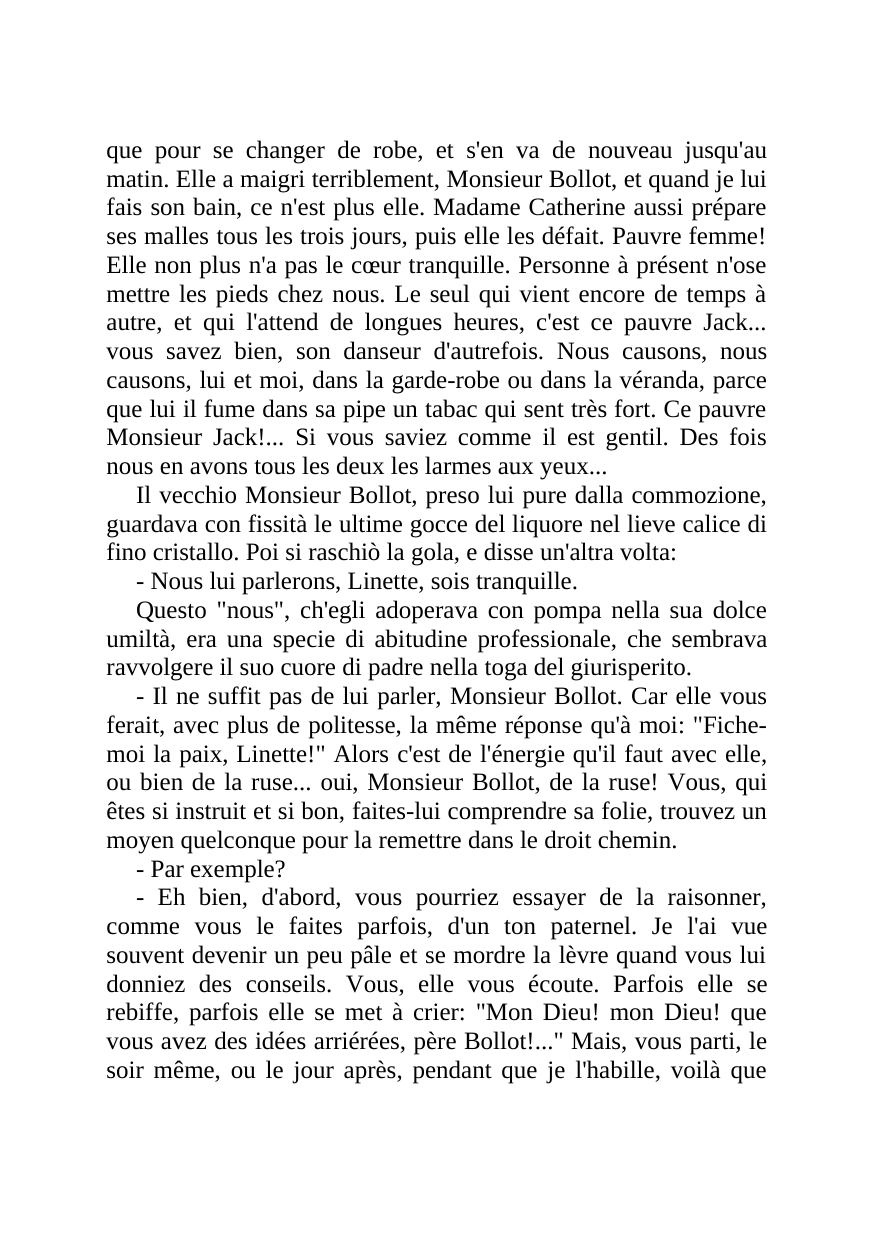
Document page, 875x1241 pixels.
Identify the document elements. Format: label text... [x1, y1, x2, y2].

text - Eh bien, d'abord, vous pourriez essayer de la raisonner, comme vous le faites parfois, d'un ton paternel. Je l'ai vue souvent devenir un peu pâle et se mordre la lèvre quand vous lui donniez des conseils. Vous, elle vous écoute. Parfois elle se rebiffe, parfois elle se met à crier: "Mon Dieu! mon Dieu! que vous avez des idées arriérées, père Bollot!..." Mais, vous parti, le soir même, ou le jour après, pendant que je l'habille, voilà que [106, 882, 768, 1084]
text - Il ne suffit pas de lui parler, Monsieur Bollot. Car elle vous ferait, avec plus de politesse, la même réponse qu'à moi: "Fiche-moi la paix, Linette!" Alors c'est de l'énergie qu'il faut avec elle, ou bien de la ruse... oui, Monsieur Bollot, de la ruse! Vous, qui êtes si instruit et si bon, faites-lui comprendre sa folie, trouvez un moyen quelconque pour la remettre dans le droit chemin. [106, 681, 768, 854]
text que pour se changer de robe, et s'en va de nouveau jusqu'au matin. Elle a maigri terriblement, Monsieur Bollot, et quand je lui fais son bain, ce n'est plus elle. Madame Catherine aussi prépare ses malles tous les trois jours, puis elle les défait. Pauvre femme! Elle non plus n'a pas le cœur tranquille. Personne à présent n'ose mettre les pieds chez nous. Le seul qui vient encore de temps à autre, et qui l'attend de longues heures, c'est ce pauvre Jack... vous savez bien, son danseur d'autrefois. Nous causons, nous causons, lui et moi, dans la garde-robe ou dans la véranda, parce que lui il fume dans sa pipe un tabac qui sent très fort. Ce pauvre Monsieur Jack!... Si vous saviez comme il est gentil. Des fois nous en avons tous les deux les larmes aux yeux... [106, 135, 768, 480]
text Il vecchio Monsieur Bollot, preso lui pure dalla commozione, guardava con fissità le ultime gocce del liquore nel lieve calice di fino cristallo. Poi si raschiò la gola, e disse un'altra volta: [106, 480, 768, 566]
text - Nous lui parlerons, Linette, sois tranquille. [106, 566, 768, 595]
text - Par exemple? [106, 854, 768, 882]
text Questo "nous", ch'egli adoperava con pompa nella sua dolce umiltà, era una specie di abitudine professionale, che sembrava ravvolgere il suo cuore di padre nella toga del giurisperito. [106, 595, 768, 681]
